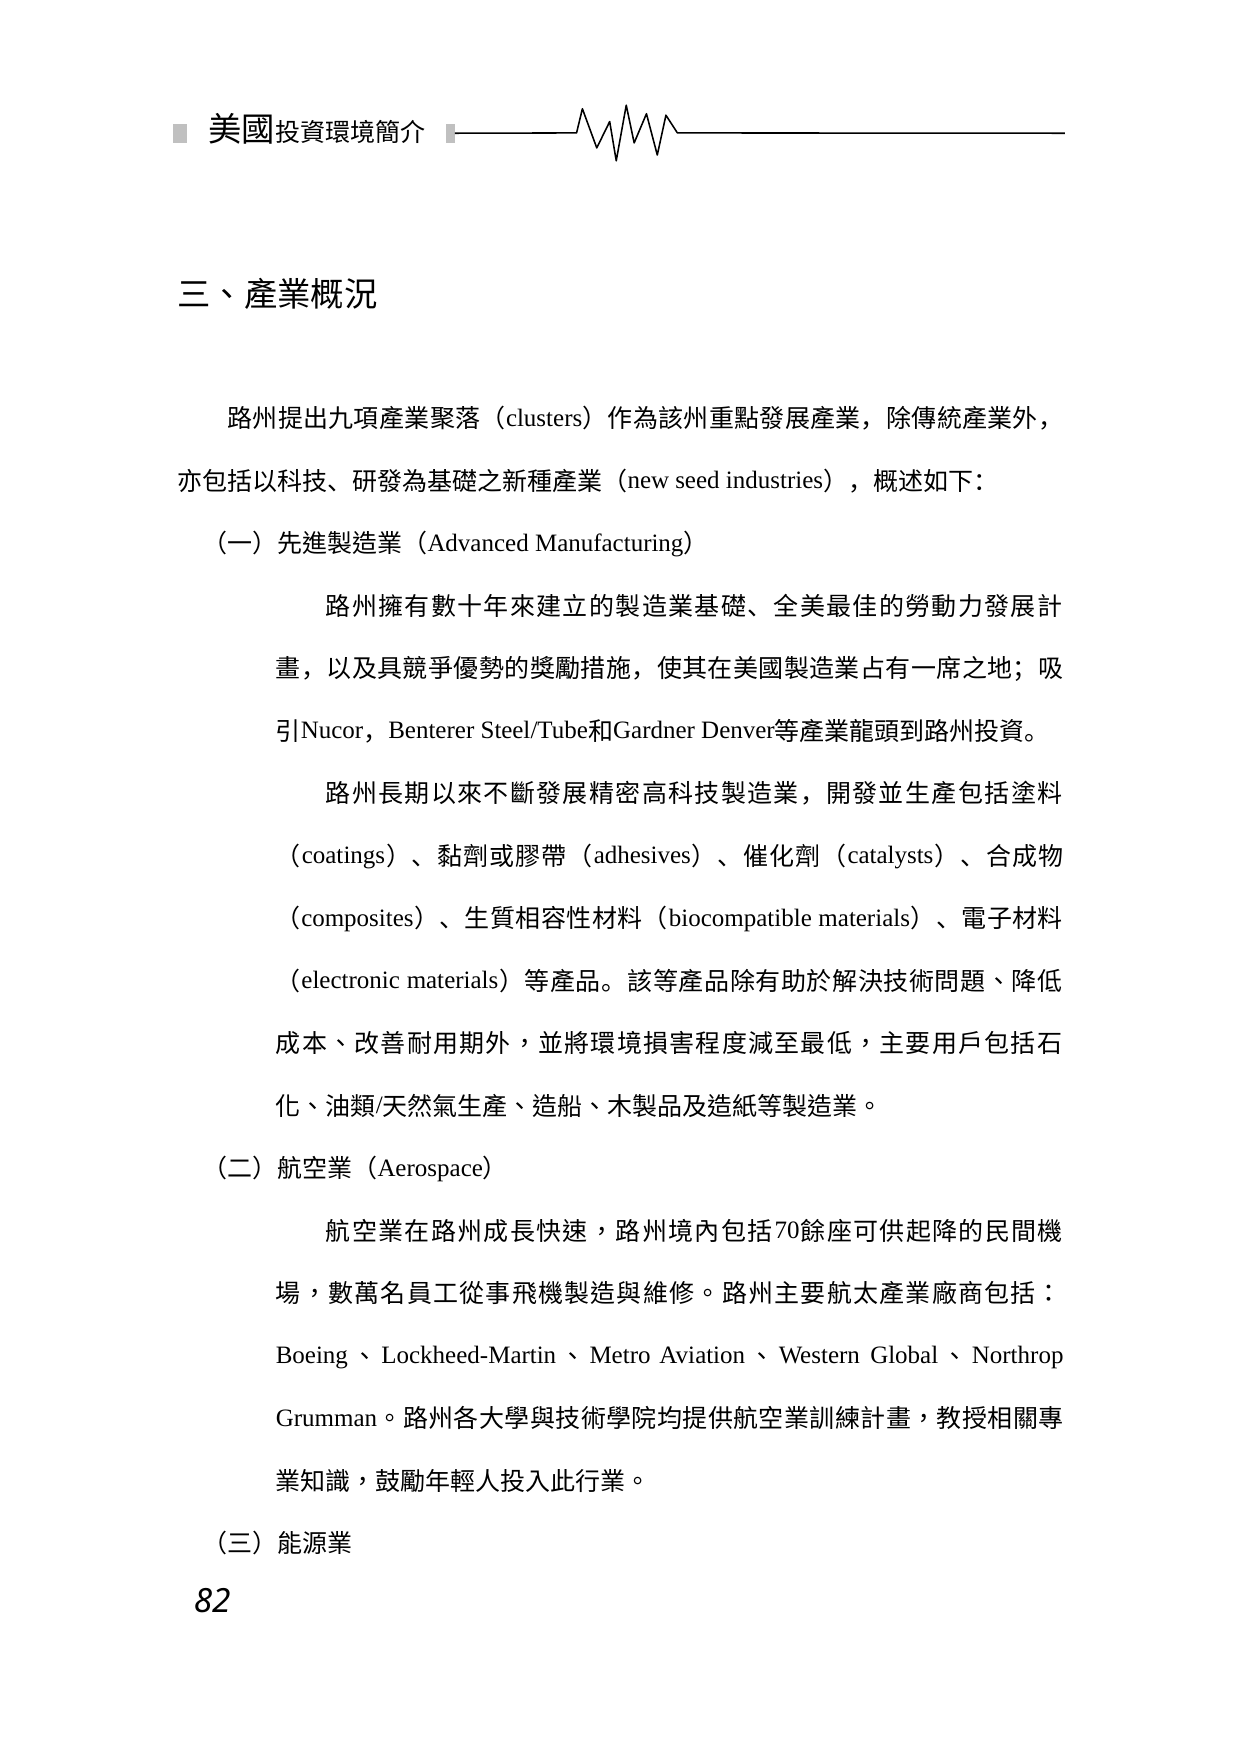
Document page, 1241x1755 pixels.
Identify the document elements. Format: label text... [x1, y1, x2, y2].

text 路州提出九項產業聚落（clusters）作為該州重點發展產業，除傳統產業外，亦包括以科技、研發為基礎之新種產業（new seed industries），概述如下： [177, 375, 1063, 500]
text 三、產業概況 [177, 250, 1063, 313]
text （三）能源業 [202, 1500, 1063, 1563]
text 航空業在路州成長快速，路州境內包括70餘座可供起降的民間機場，數萬名員工從事飛機製造與維修。路州主要航太產業廠商包括：Boeing、Lockheed-Martin、Metro Aviation、Western Global、Northrop Grumman。路州各大學與技術學院均提供航空業訓練計畫，教授相關專業知識，鼓勵年輕人投入此行業。 [276, 1188, 1063, 1500]
text 路州長期以來不斷發展精密高科技製造業，開發並生產包括塗料（coatings）、黏劑或膠帶（adhesives）、催化劑（catalysts）、合成物（composites）、生質相容性材料（biocompatible materials）、電子材料（electronic materials）等產品。該等產品除有助於解決技術問題、降低成本、改善耐用期外，並將環境損害程度減至最低，主要用戶包括石化、油類/天然氣生產、造船、木製品及造紙等製造業。 [276, 750, 1063, 1125]
text （一）先進製造業（Advanced Manufacturing） [202, 500, 1063, 563]
text 路州擁有數十年來建立的製造業基礎、全美最佳的勞動力發展計畫，以及具競爭優勢的獎勵措施，使其在美國製造業占有一席之地；吸引Nucor，Benterer Steel/Tube和Gardner Denver等產業龍頭到路州投資。 [276, 563, 1063, 750]
text （二）航空業（Aerospace） [202, 1125, 1063, 1188]
